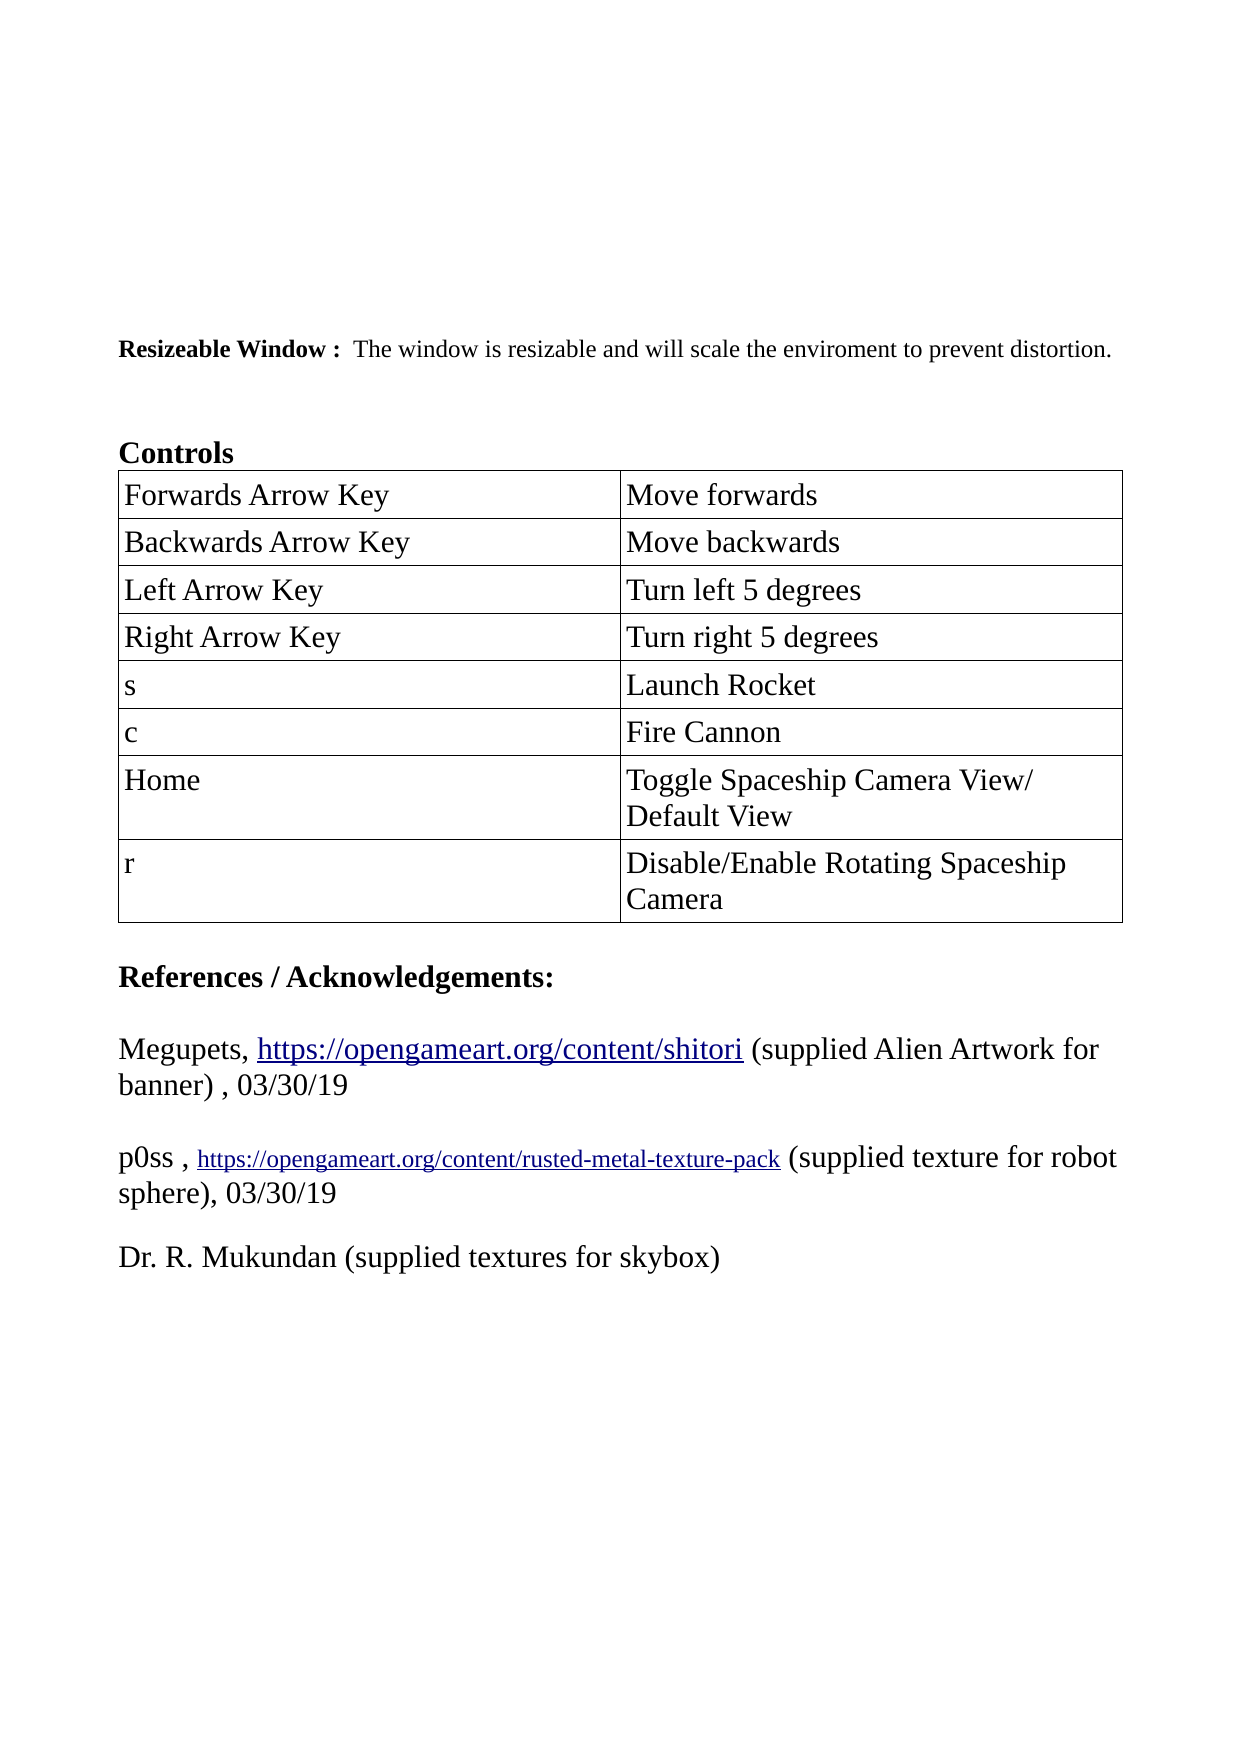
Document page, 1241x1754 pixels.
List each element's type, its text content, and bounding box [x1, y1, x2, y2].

table_cell s [119, 661, 620, 708]
table_cell c [119, 709, 620, 755]
text Resizeable Window : The window is resizable and will scale the enviroment to prevent distortion. [118, 334, 1122, 362]
text Controls [118, 434, 1122, 470]
table_cell Move backwards [621, 519, 1122, 565]
table_cell Left Arrow Key [119, 566, 620, 613]
table_cell Disable/Enable Rotating Spaceship Camera [621, 840, 1122, 922]
table_cell Right Arrow Key [119, 614, 620, 660]
text Megupets, https://opengameart.org/content/shitori (supplied Alien Artwork for banner) , 03/30/19 [118, 1030, 1122, 1102]
table_cell r [119, 840, 620, 922]
table_cell Toggle Spaceship Camera View/ Default View [621, 756, 1122, 839]
table_cell Launch Rocket [621, 661, 1122, 708]
table_cell Turn right 5 degrees [621, 614, 1122, 660]
table_header Move forwards [621, 471, 1122, 518]
table_cell Backwards Arrow Key [119, 519, 620, 565]
table_cell Turn left 5 degrees [621, 566, 1122, 613]
table_header Forwards Arrow Key [119, 471, 620, 518]
text p0ss , https://opengameart.org/content/rusted-metal-texture-pack (supplied texture for robot sphere), 03/30/19 [118, 1138, 1122, 1210]
text Dr. R. Mukundan (supplied textures for skybox) [118, 1238, 1122, 1274]
text References / Acknowledgements: [118, 958, 1122, 994]
table_cell Fire Cannon [621, 709, 1122, 755]
table_cell Home [119, 756, 620, 839]
